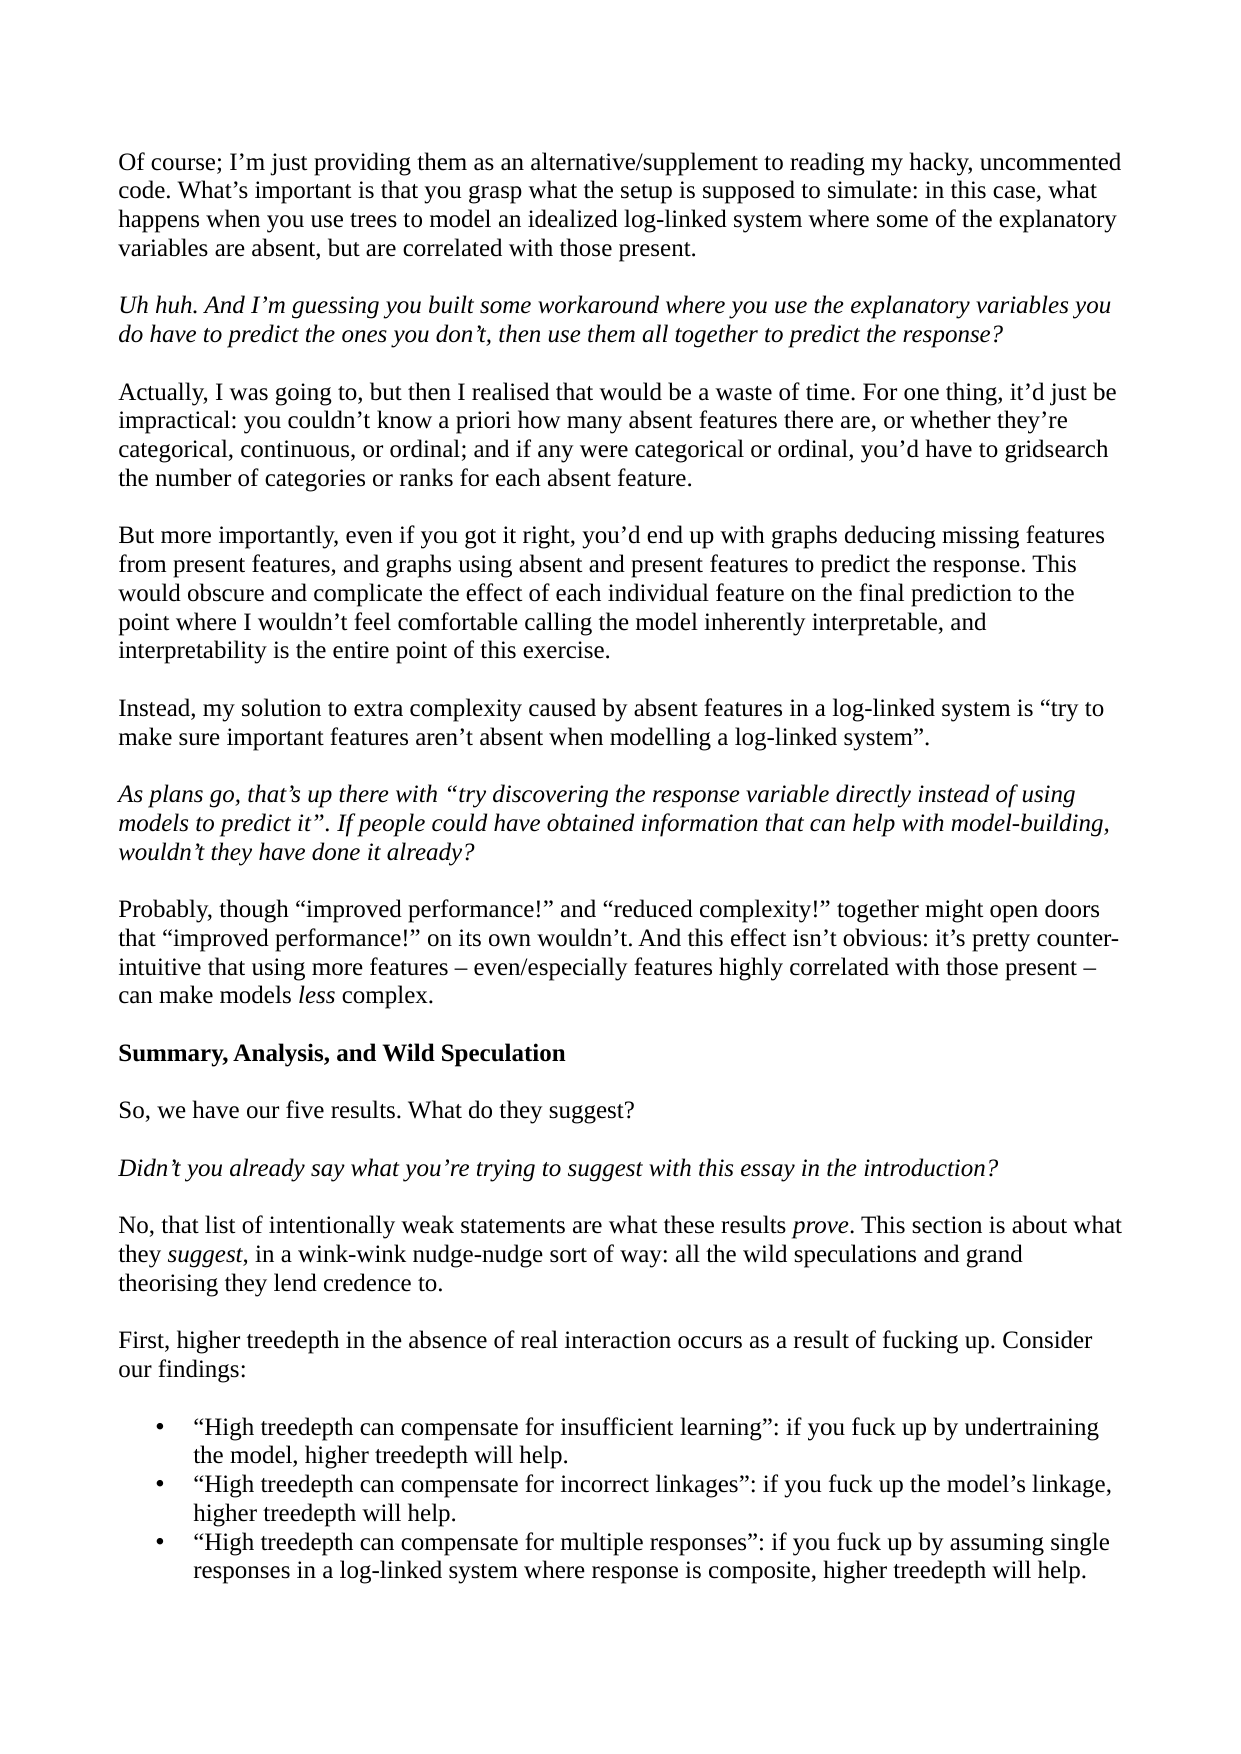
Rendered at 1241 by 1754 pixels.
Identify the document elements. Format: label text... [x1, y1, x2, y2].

text First, higher treedepth in the absence of real interaction occurs as a result of fucking up. Consider our findings: [118, 1326, 1122, 1383]
list “High treedepth can compensate for incorrect linkages”: if you fuck up the model’s linkage, higher treedepth will help. [156, 1469, 1122, 1527]
text Didn’t you already say what you’re trying to suggest with this essay in the introduction? [118, 1153, 1122, 1182]
list “High treedepth can compensate for multiple responses”: if you fuck up by assuming single responses in a log-linked system where response is composite, higher treedepth will help. [156, 1527, 1122, 1584]
text As plans go, that’s up there with “try discovering the response variable directly instead of using models to predict it”. If people could have obtained information that can help with model-building, wouldn’t they have done it already? [118, 779, 1122, 866]
text Of course; I’m just providing them as an alternative/supplement to reading my hacky, uncommented code. What’s important is that you grasp what the setup is supposed to simulate: in this case, what happens when you use trees to model an idealized log-linked system where some of the explanatory variables are absent, but are correlated with those present. [118, 147, 1122, 262]
text Uh huh. And I’m guessing you built some workaround where you use the explanatory variables you do have to predict the ones you don’t, then use them all together to predict the response? [118, 291, 1122, 348]
text No, that list of intentionally weak statements are what these results prove. This section is about what they suggest, in a wink-wink nudge-nudge sort of way: all the wild speculations and grand theorising they lend credence to. [118, 1211, 1122, 1297]
text But more importantly, even if you got it right, you’d end up with graphs deducing missing features from present features, and graphs using absent and present features to predict the response. This would obscure and complicate the effect of each individual feature on the final prediction to the point where I wouldn’t feel comfortable calling the model inherently interpretable, and interpretability is the entire point of this exercise. [118, 521, 1122, 664]
text Actually, I was going to, but then I realised that would be a waste of time. For one thing, it’d just be impractical: you couldn’t know a priori how many absent features there are, or whether they’re categorical, continuous, or ordinal; and if any were categorical or ordinal, you’d have to gridsearch the number of categories or ranks for each absent feature. [118, 377, 1122, 492]
text Summary, Analysis, and Wild Speculation [118, 1038, 1122, 1067]
text So, we have our five results. What do they suggest? [118, 1096, 1122, 1124]
text Probably, though “improved performance!” and “reduced complexity!” together might open doors that “improved performance!” on its own wouldn’t. And this effect isn’t obvious: it’s pretty counter-intuitive that using more features – even/especially features highly correlated with those present – can make models less complex. [118, 894, 1122, 1009]
list “High treedepth can compensate for insufficient learning”: if you fuck up by undertraining the model, higher treedepth will help. [156, 1412, 1122, 1469]
text Instead, my solution to extra complexity caused by absent features in a log-linked system is “try to make sure important features aren’t absent when modelling a log-linked system”. [118, 693, 1122, 751]
